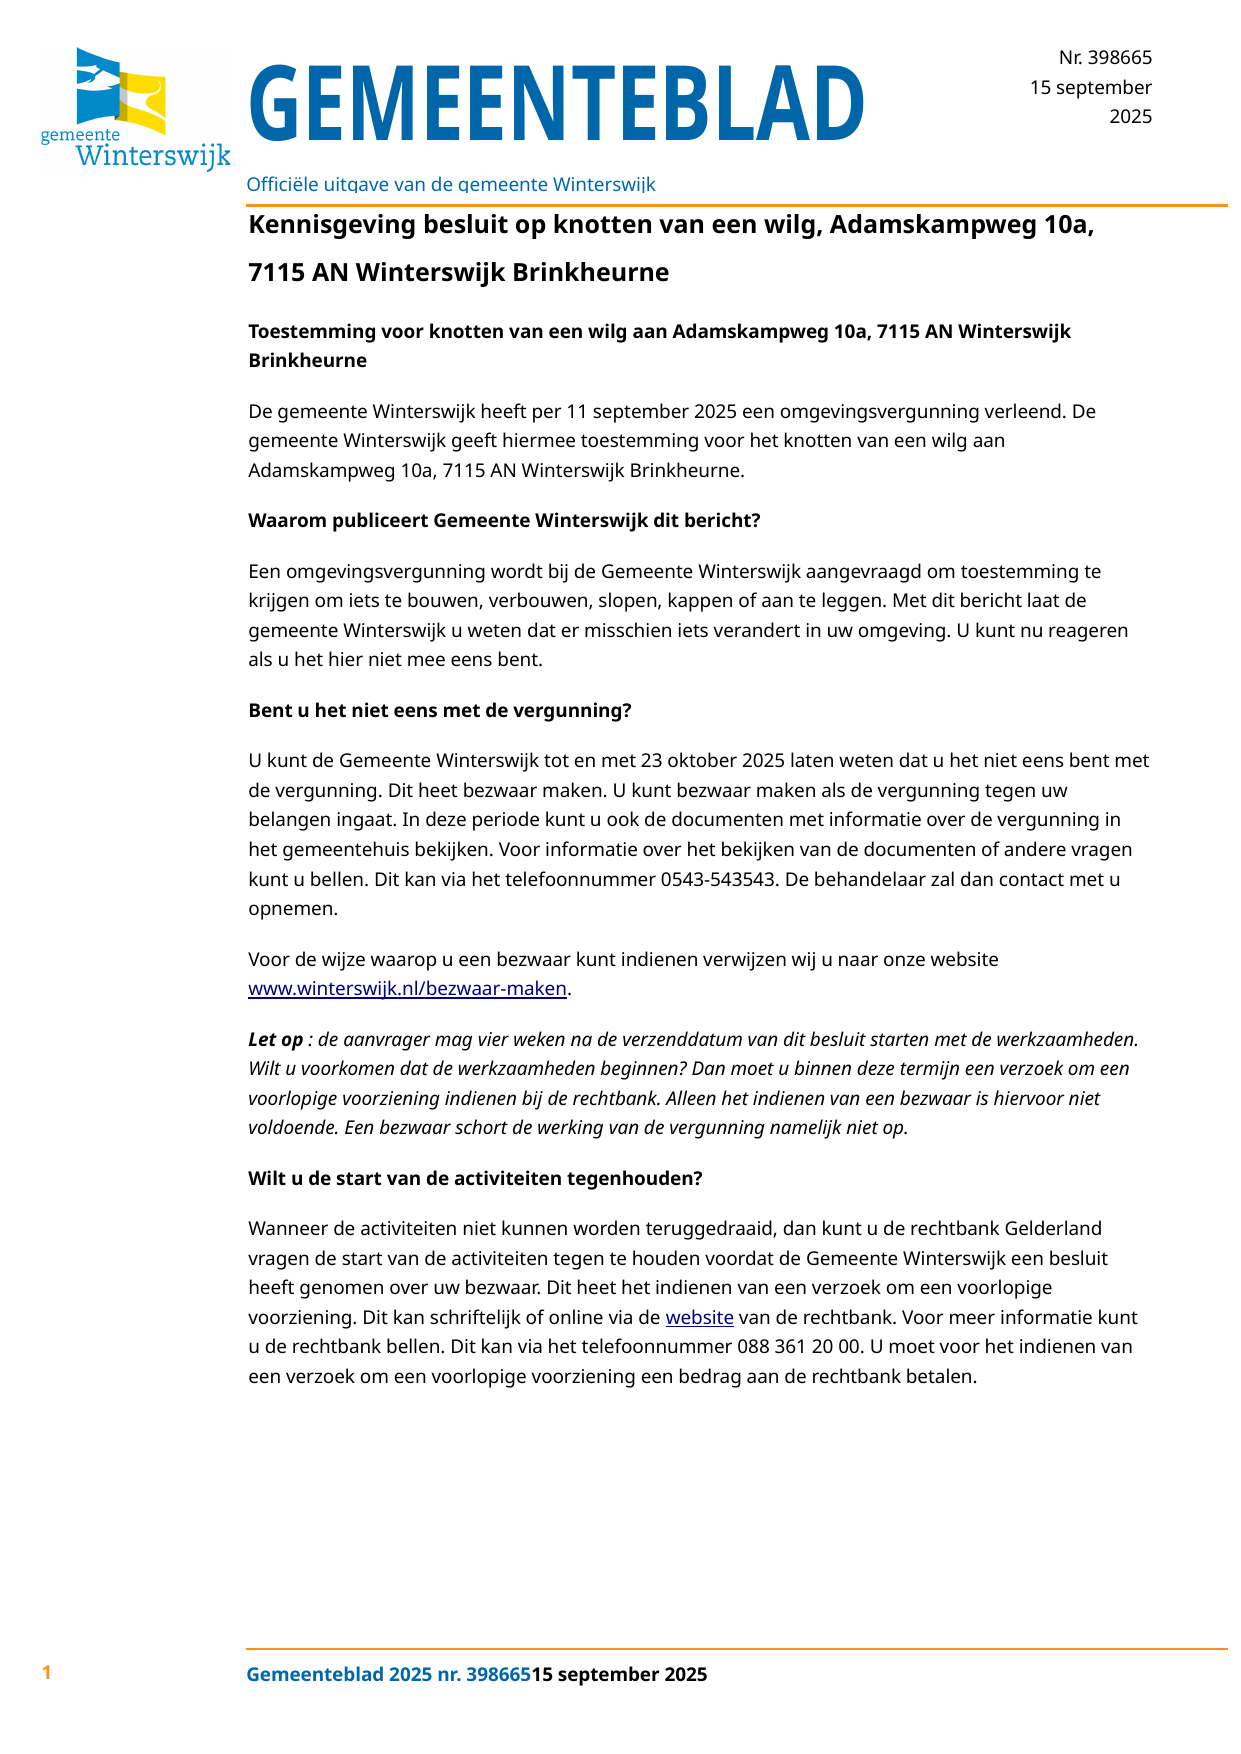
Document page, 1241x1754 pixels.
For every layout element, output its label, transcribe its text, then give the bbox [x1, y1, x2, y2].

text Een omgevingsvergunning wordt bij de Gemeente Winterswijk aangevraagd om toestemming te krijgen om iets te bouwen, verbouwen, slopen, kappen of aan te leggen. Met dit bericht laat de gemeente Winterswijk u weten dat er misschien iets verandert in uw omgeving. U kunt nu reageren als u het hier niet mee eens bent. [248, 558, 1152, 672]
text Waarom publiceert Gemeente Winterswijk dit bericht? [248, 507, 1152, 533]
text De gemeente Winterswijk heeft per 11 september 2025 een omgevingsvergunning verleend. De gemeente Winterswijk geeft hiermee toestemming voor het knotten van een wilg aan Adamskampweg 10a, 7115 AN Winterswijk Brinkheurne. [248, 398, 1152, 483]
text U kunt de Gemeente Winterswijk tot en met 23 oktober 2025 laten weten dat u het niet eens bent met de vergunning. Dit heet bezwaar maken. U kunt bezwaar maken als de vergunning tegen uw belangen ingaat. In deze periode kunt u ook de documenten met informatie over de vergunning in het gemeentehuis bekijken. Voor informatie over het bekijken van de documenten of andere vragen kunt u bellen. Dit kan via het telefoonnummer 0543-543543. De behandelaar zal dan contact met u opnemen. [248, 747, 1152, 921]
text Let op : de aanvrager mag vier weken na de verzenddatum van dit besluit starten met de werkzaamheden. Wilt u voorkomen dat de werkzaamheden beginnen? Dan moet u binnen deze termijn een verzoek om een voorlopige voorziening indienen bij de rechtbank. Alleen het indienen van een bezwaar is hiervoor niet voldoende. Een bezwaar schort de werking van de vergunning namelijk niet op. [248, 1026, 1152, 1140]
text Wanneer de activiteiten niet kunnen worden teruggedraaid, dan kunt u de rechtbank Gelderland vragen de start van de activiteiten tegen te houden voordat de Gemeente Winterswijk een besluit heeft genomen over uw bezwaar. Dit heet het indienen van een verzoek om een voorlopige voorziening. Dit kan schriftelijk of online via de website van de rechtbank. Voor meer informatie kunt u de rechtbank bellen. Dit kan via het telefoonnummer 088 361 20 00. U moet voor het indienen van een verzoek om een voorlopige voorziening een bedrag aan de rechtbank betalen. [248, 1215, 1152, 1389]
text Bent u het niet eens met de vergunning? [248, 697, 1152, 723]
text Wilt u de start van de activiteiten tegenhouden? [248, 1165, 1152, 1191]
picture [225, 153, 231, 162]
text Kennisgeving besluit op knotten van een wilg, Adamskampweg 10a, 7115 AN Winterswijk Brinkheurne [248, 207, 1152, 288]
text Voor de wijze waarop u een bezwaar kunt indienen verwijzen wij u naar onze website www.winterswijk.nl/bezwaar-maken. [248, 946, 1152, 1001]
text Toestemming voor knotten van een wilg aan Adamskampweg 10a, 7115 AN Winterswijk Brinkheurne [248, 318, 1152, 373]
picture [41, 47, 231, 172]
